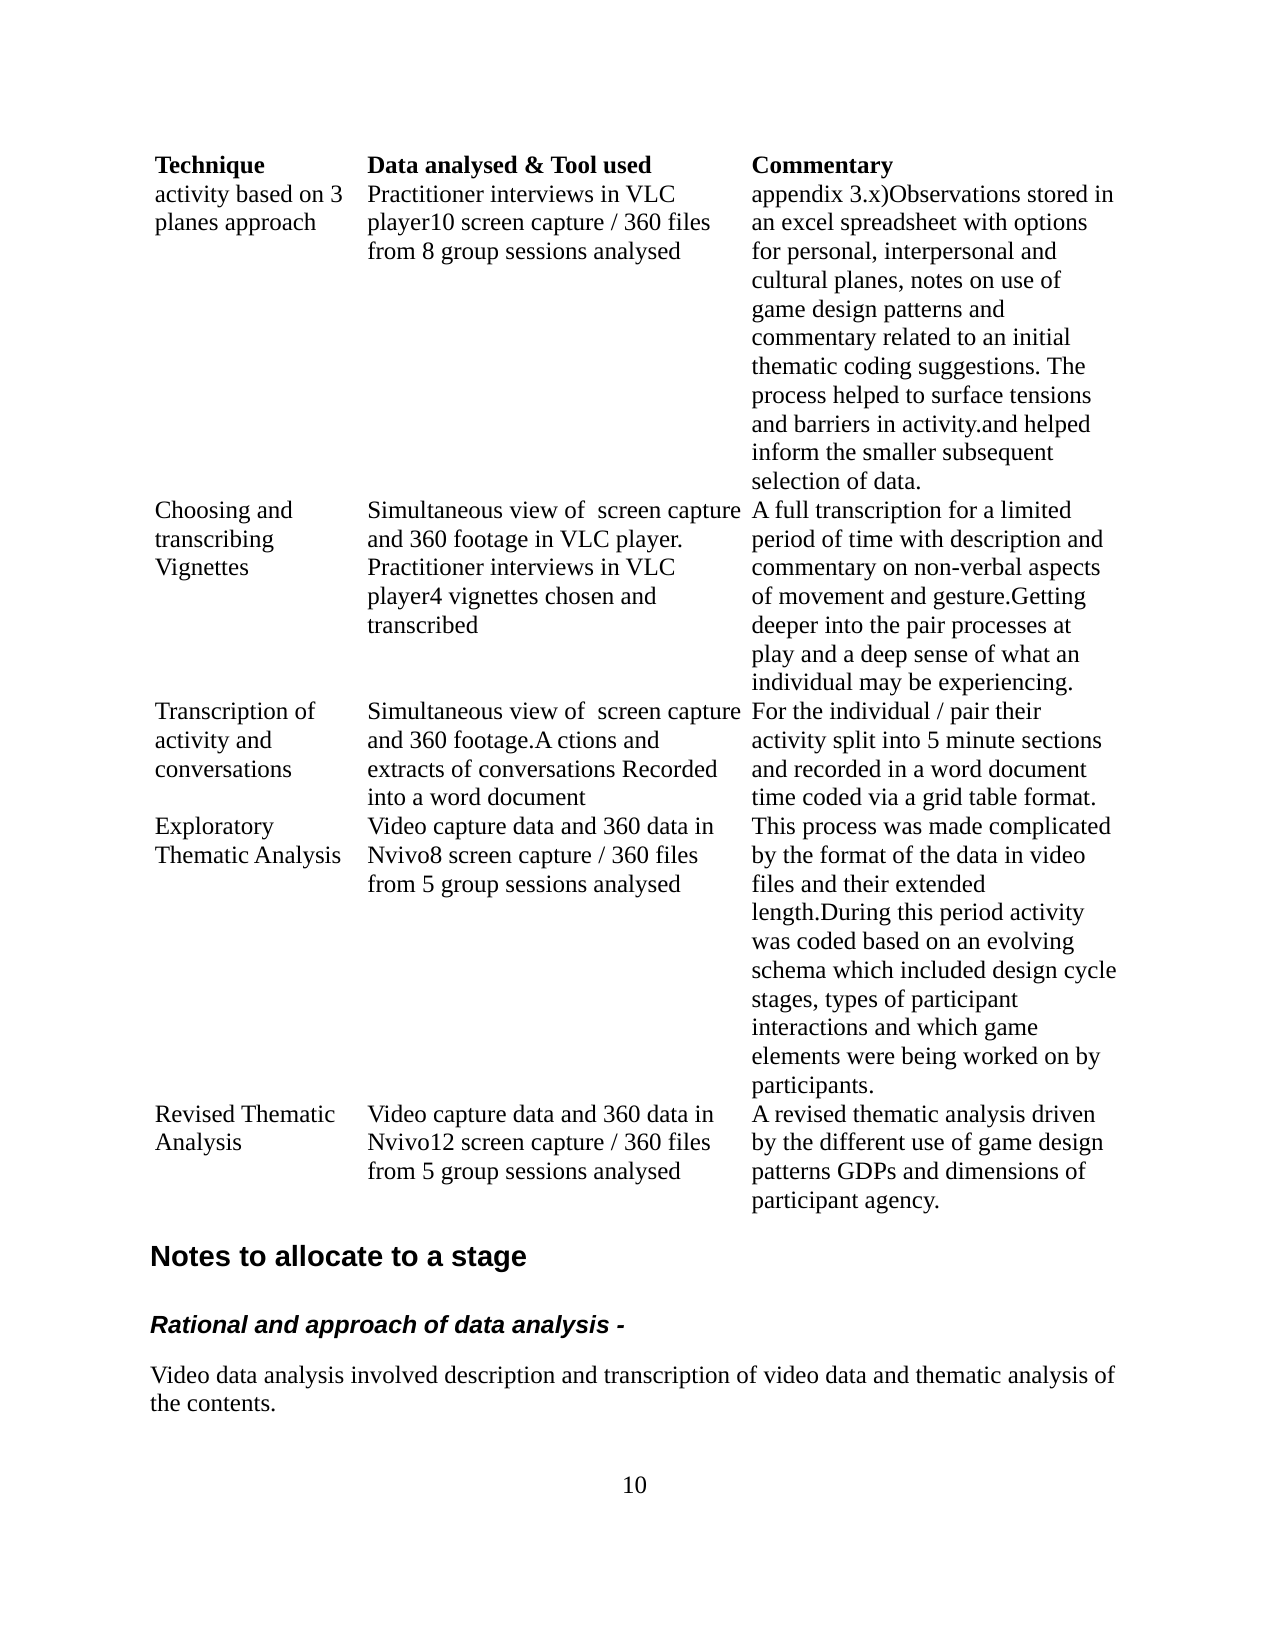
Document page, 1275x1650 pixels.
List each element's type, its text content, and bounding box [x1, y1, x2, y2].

table_cell Transcription of activity and conversations [150, 696, 362, 811]
table_cell Simultaneous view of screen capture and 360 footage in VLC player. Practitioner interviews in VLC player4 vignettes chosen and transcribed [363, 495, 747, 696]
table_cell This process was made complicated by the format of the data in video files and their extended length.During this period activity was coded based on an evolving schema which included design cycle stages, types of participant interactions and which game elements were being worked on by participants. [747, 811, 1125, 1099]
table_header Technique [150, 150, 362, 179]
table_cell activity based on 3 planes approach [150, 179, 362, 495]
table_cell Practitioner interviews in VLC player10 screen capture / 360 files from 8 group sessions analysed [363, 179, 747, 495]
table_header Commentary [747, 150, 1125, 179]
table_cell Simultaneous view of screen capture and 360 footage.A ctions and extracts of conversations Recorded into a word document [363, 696, 747, 811]
subtitle Rational and approach of data analysis - [150, 1310, 1125, 1338]
table_cell For the individual / pair their activity split into 5 minute sections and recorded in a word document time coded via a grid table format. [747, 696, 1125, 811]
table_cell Revised Thematic Analysis [150, 1099, 362, 1214]
table_cell Video capture data and 360 data in Nvivo12 screen capture / 360 files from 5 group sessions analysed [363, 1099, 747, 1214]
text Video data analysis involved description and transcription of video data and thematic analysis of the contents. [150, 1360, 1125, 1417]
table_cell Choosing and transcribing Vignettes [150, 495, 362, 696]
table_cell A revised thematic analysis driven by the different use of game design patterns GDPs and dimensions of participant agency. [747, 1099, 1125, 1214]
table_cell A full transcription for a limited period of time with description and commentary on non-verbal aspects of movement and gesture.Getting deeper into the pair processes at play and a deep sense of what an individual may be experiencing. [747, 495, 1125, 696]
table_cell Exploratory Thematic Analysis [150, 811, 362, 1099]
subtitle Notes to allocate to a stage [150, 1239, 1125, 1272]
table_header Data analysed & Tool used [363, 150, 747, 179]
table_cell appendix 3.x)Observations stored in an excel spreadsheet with options for personal, interpersonal and cultural planes, notes on use of game design patterns and commentary related to an initial thematic coding suggestions. The process helped to surface tensions and barriers in activity.and helped inform the smaller subsequent selection of data. [747, 179, 1125, 495]
table_cell Video capture data and 360 data in Nvivo8 screen capture / 360 files from 5 group sessions analysed [363, 811, 747, 1099]
